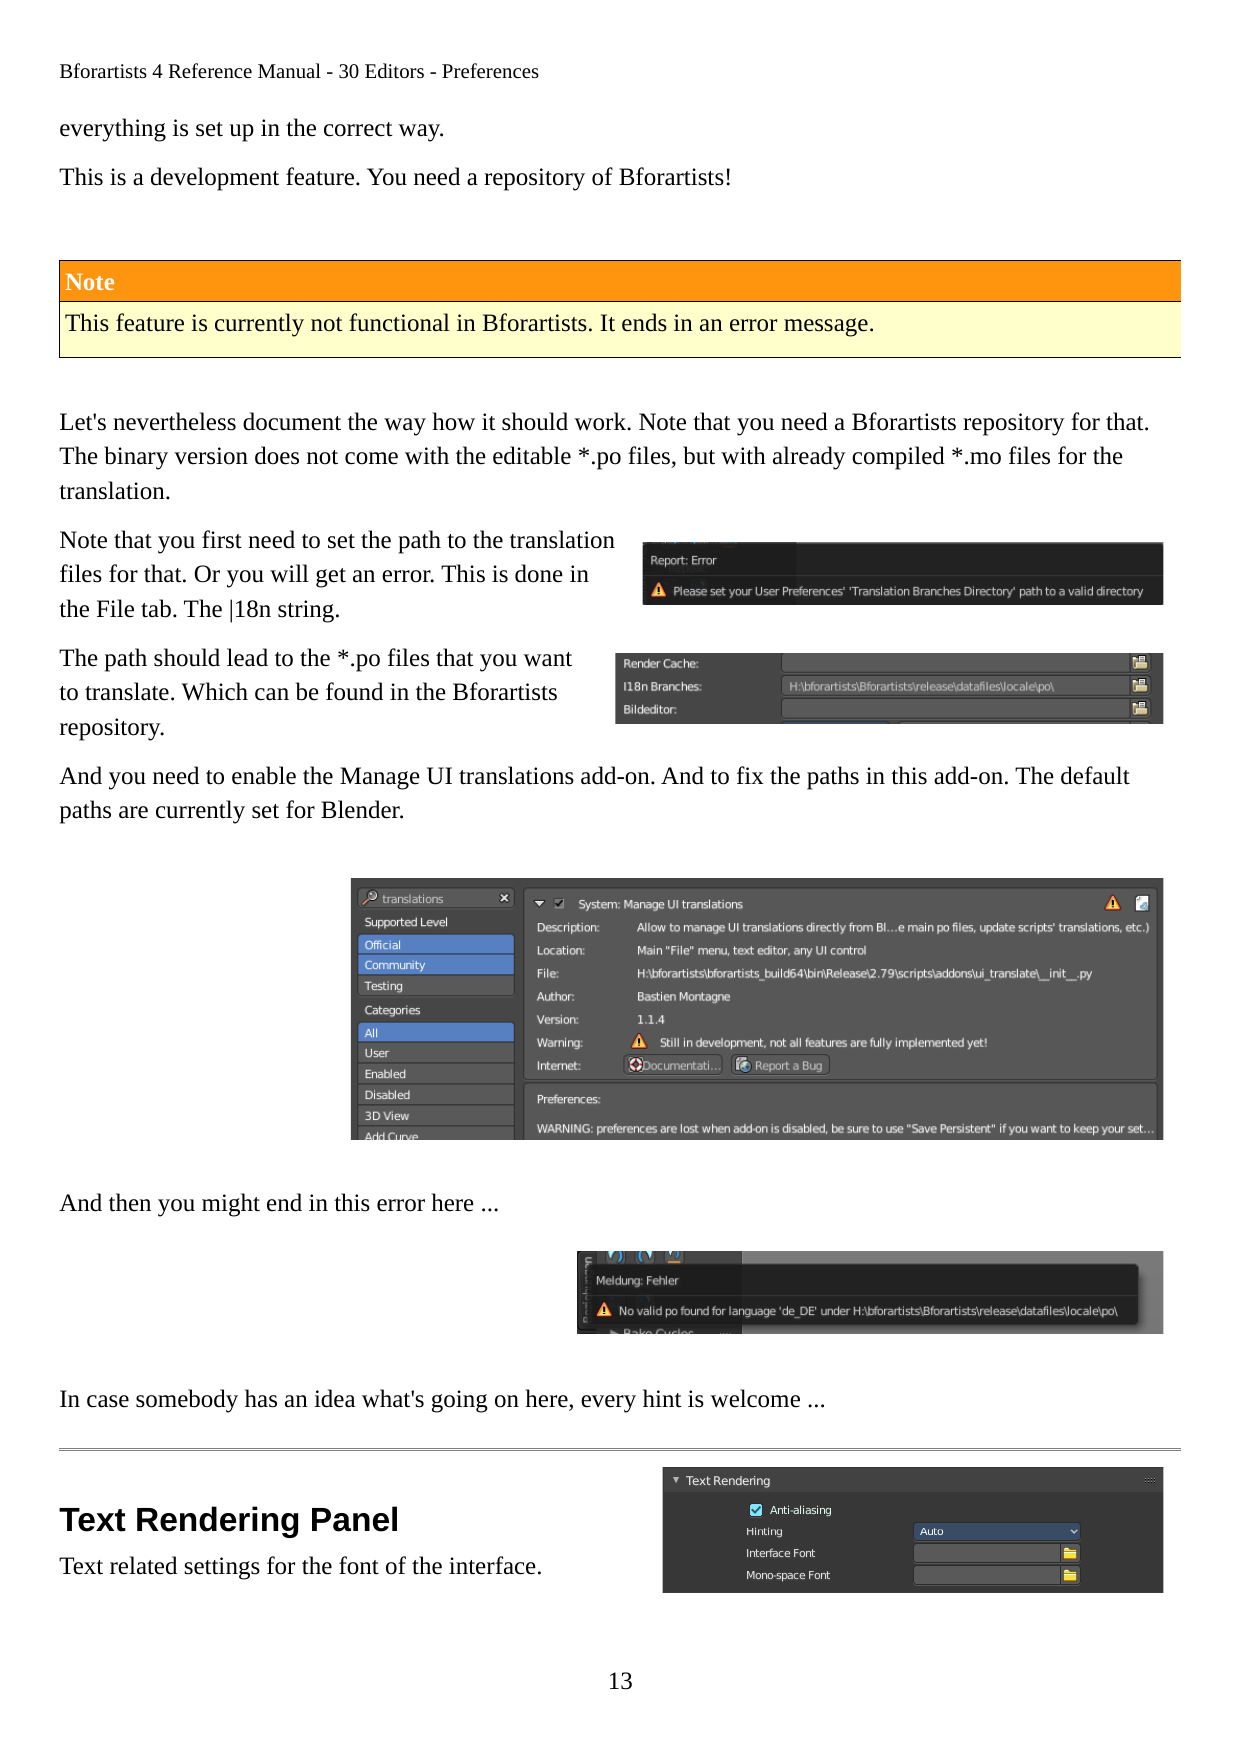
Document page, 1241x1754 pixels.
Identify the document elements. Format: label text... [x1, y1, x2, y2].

text And then you might end in this error here ... [59, 1188, 1181, 1217]
text everything is set up in the correct way. [59, 113, 1181, 141]
picture [642, 542, 1164, 605]
text The path should lead to the *.po files that you want to translate. Which can be found in the Bforartists repository. [59, 643, 1181, 741]
text In case somebody has an idea what's going on here, every hint is welcome ... [59, 1384, 1181, 1413]
subtitle Text Rendering Panel [59, 1500, 662, 1539]
picture [577, 1251, 1164, 1334]
picture [615, 653, 1164, 724]
text Text related settings for the font of the interface. [59, 1551, 662, 1580]
picture [350, 878, 1164, 1140]
table_header Note [60, 261, 1181, 301]
text Note that you first need to set the path to the translation files for that. Or you will get an error. This is done in the File tab. The |18n string. [59, 525, 1181, 623]
table_cell This feature is currently not functional in Bforartists. It ends in an error message. [60, 302, 1181, 357]
text This is a development feature. You need a repository of Bforartists! [59, 162, 1181, 190]
text Let's nevertheless document the way how it should work. Note that you need a Bforartists repository for that. The binary version does not come with the editable *.po files, but with already compiled *.mo files for the translation. [59, 407, 1181, 505]
subtitle [1164, 1500, 1181, 1539]
text And you need to enable the Manage UI translations add-on. And to fix the paths in this add-on. The default paths are currently set for Blender. [59, 761, 1181, 824]
picture [662, 1467, 1164, 1593]
